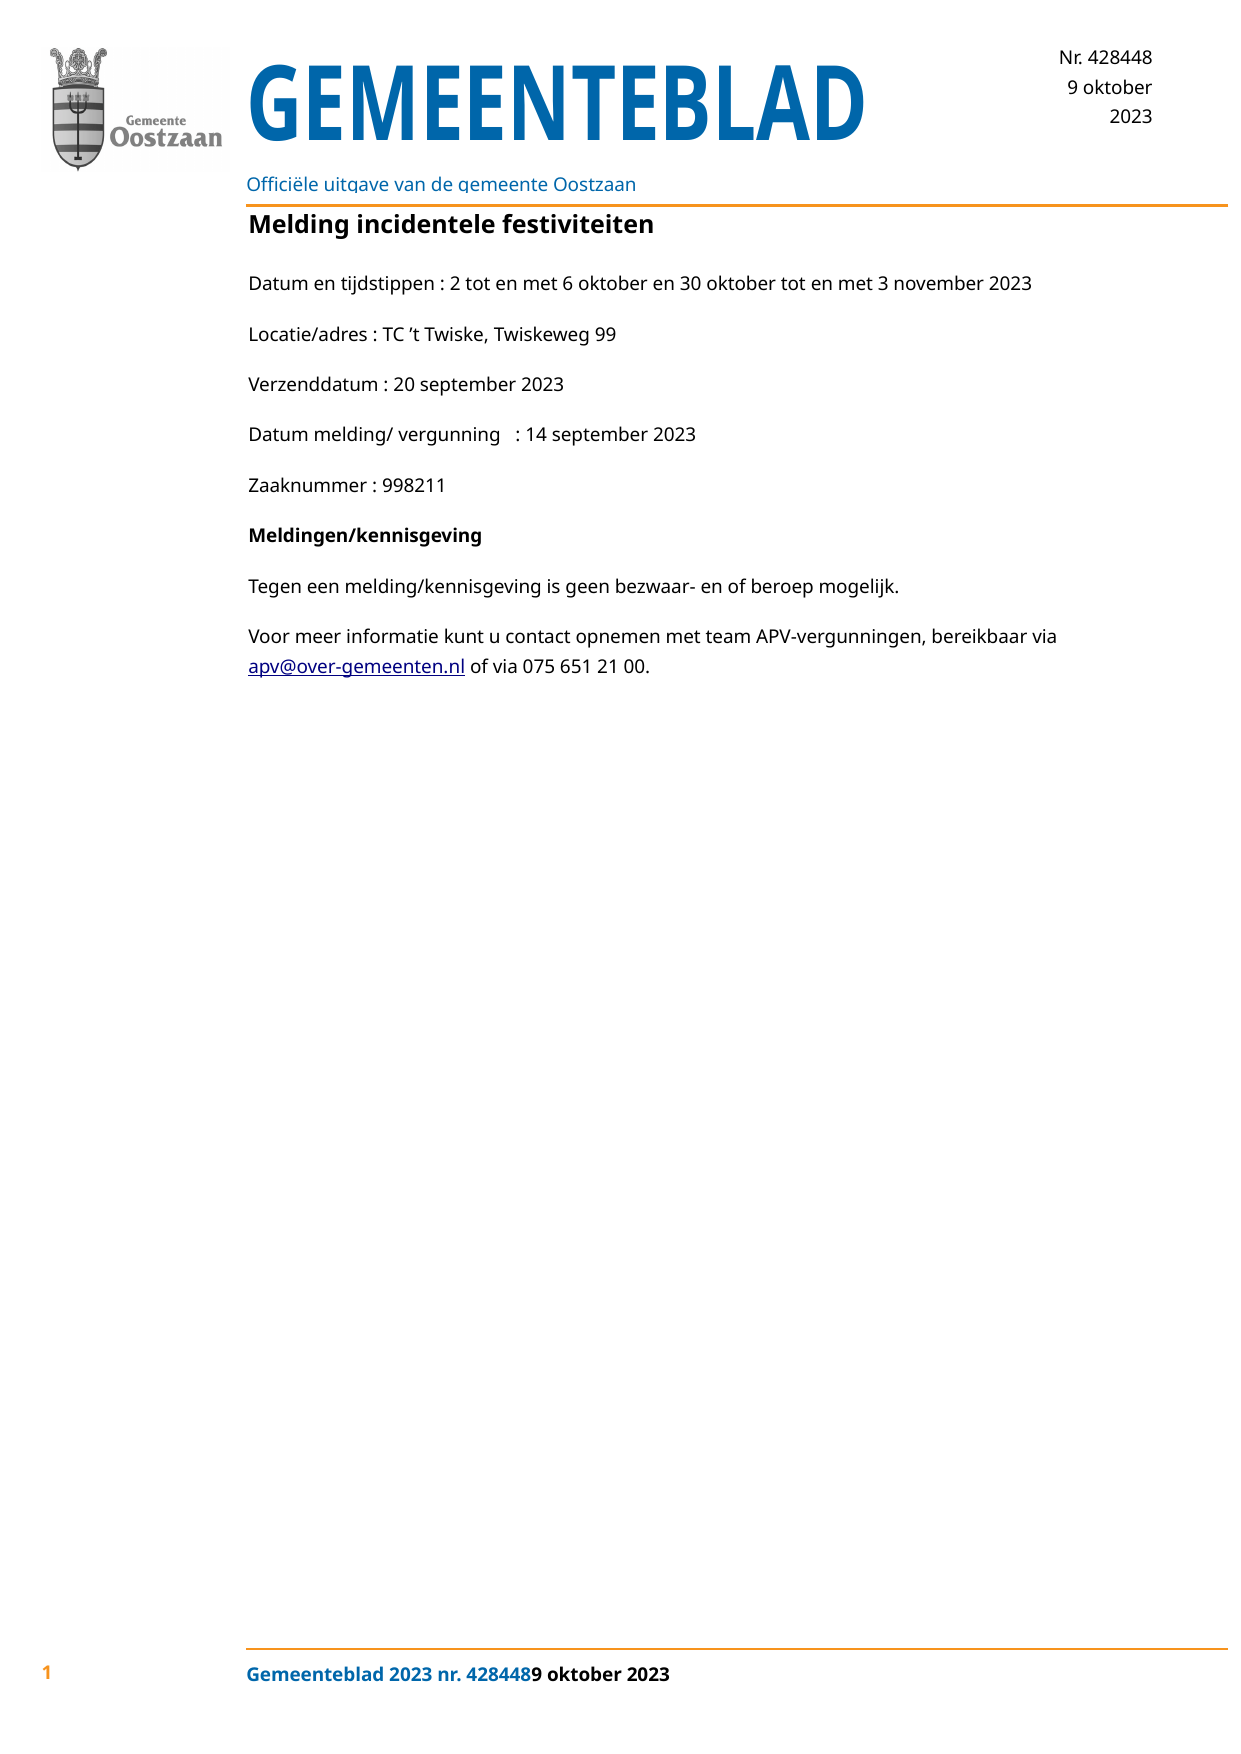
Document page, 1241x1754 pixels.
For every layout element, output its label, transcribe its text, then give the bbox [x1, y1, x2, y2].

text Voor meer informatie kunt u contact opnemen met team APV-vergunningen, bereikbaar via apv@over-gemeenten.nl of via 075 651 21 00. [248, 623, 1152, 678]
text Melding incidentele festiviteiten [248, 207, 1152, 241]
text Verzenddatum : 20 september 2023 [248, 371, 1152, 397]
text Zaaknummer : 998211 [248, 472, 1152, 498]
picture [41, 47, 231, 172]
text Meldingen/kennisgeving [248, 522, 1152, 548]
text Locatie/adres : TC ’t Twiske, Twiskeweg 99 [248, 321, 1152, 346]
text Datum en tijdstippen : 2 tot en met 6 oktober en 30 oktober tot en met 3 november 2023 [248, 270, 1152, 296]
text Tegen een melding/kennisgeving is geen bezwaar- en of beroep mogelijk. [248, 573, 1152, 598]
text Datum melding/ vergunning : 14 september 2023 [248, 422, 1152, 447]
